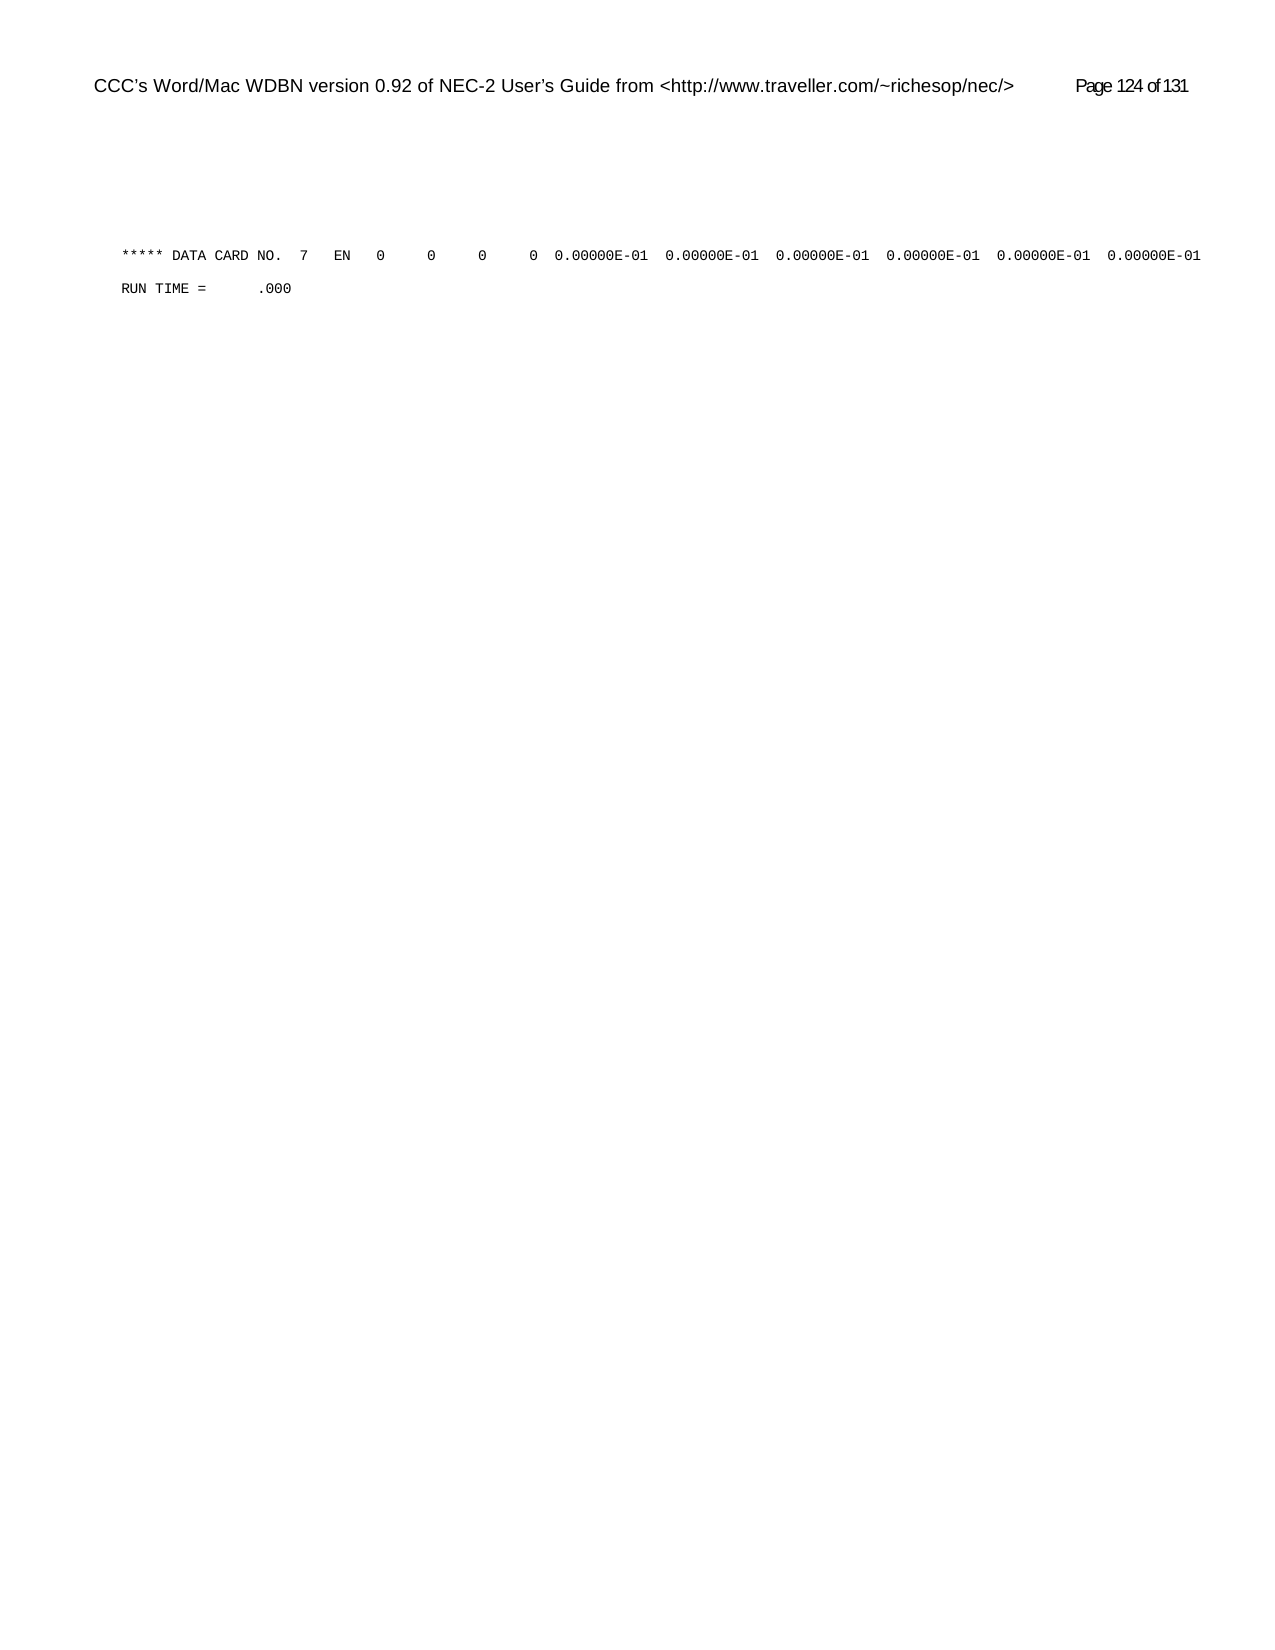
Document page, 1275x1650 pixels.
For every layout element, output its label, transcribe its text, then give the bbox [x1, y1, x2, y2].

text ***** DATA CARD NO. 7 EN 0 0 0 0 0.00000E-01 0.00000E-01 0.00000E-01 0.00000E-01 0.00000E-01 0.00000E-01 [112, 249, 1237, 265]
text RUN TIME = .000 [112, 282, 1237, 298]
